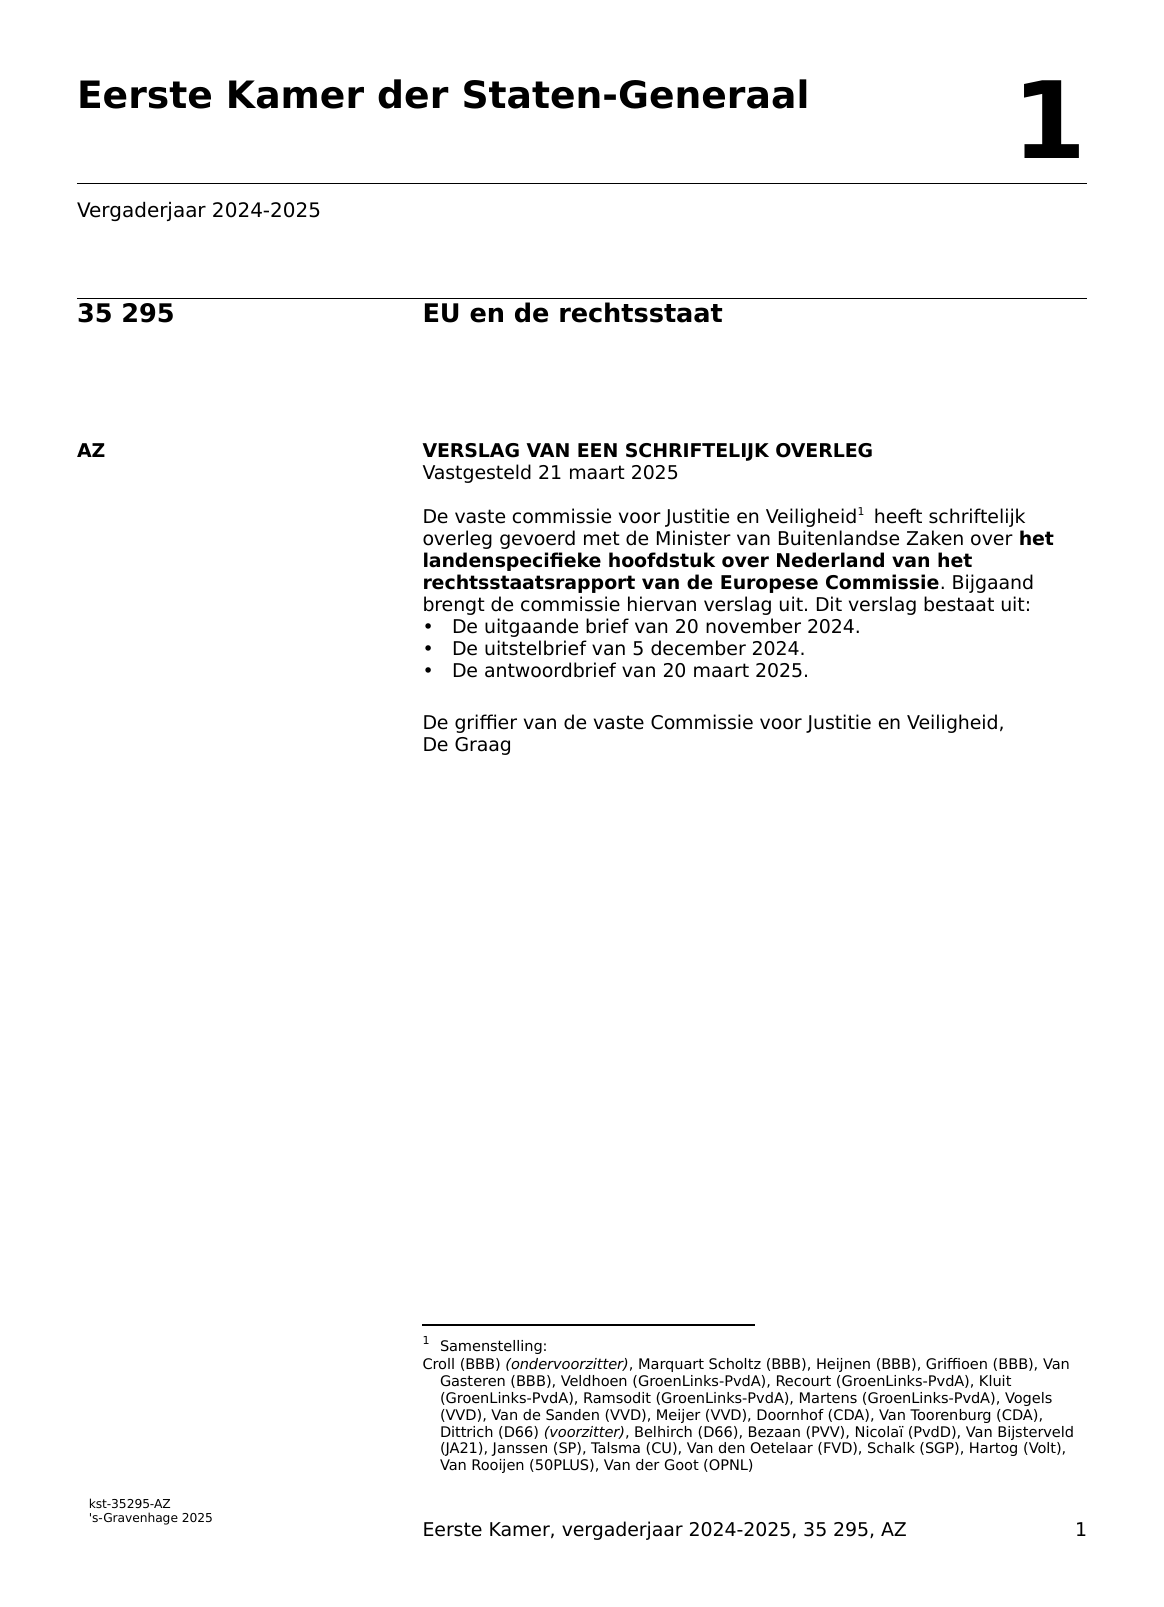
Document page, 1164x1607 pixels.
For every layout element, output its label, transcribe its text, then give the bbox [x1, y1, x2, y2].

text De vaste commissie voor Justitie en Veiligheid heeft schriftelijk overleg gevoerd met de Minister van Buitenlandse Zaken over het landenspecifieke hoofdstuk over Nederland van het rechtsstaatsrapport van de Europese Commissie. Bijgaand brengt de commissie hiervan verslag uit. Dit verslag bestaat uit: [422, 506, 1087, 616]
text Croll (BBB) (ondervoorzitter), Marquart Scholtz (BBB), Heijnen (BBB), Griffioen (BBB), Van Gasteren (BBB), Veldhoen (GroenLinks-PvdA), Recourt (GroenLinks-PvdA), Kluit (GroenLinks-PvdA), Ramsodit (GroenLinks-PvdA), Martens (GroenLinks-PvdA), Vogels (VVD), Van de Sanden (VVD), Meijer (VVD), Doornhof (CDA), Van Toorenburg (CDA), Dittrich (D66) (voorzitter), Belhirch (D66), Bezaan (PVV), Nicolaï (PvdD), Van Bijsterveld (JA21), Janssen (SP), Talsma (CU), Van den Oetelaar (FVD), Schalk (SGP), Hartog (Volt), Van Rooijen (50PLUS), Van der Goot (OPNL) [422, 1356, 1087, 1474]
text • De uitstelbrief van 5 december 2024. [422, 638, 1087, 660]
text • De antwoordbrief van 20 maart 2025. [422, 660, 1087, 682]
subtitle AZ VERSLAG VAN EEN SCHRIFTELIJK OVERLEG [77, 440, 1087, 462]
text Vastgesteld 21 maart 2025 [422, 462, 1087, 484]
table_cell Vergaderjaar 2024-2025 [77, 184, 1087, 298]
table_header Eerste Kamer der Staten-Generaal [77, 59, 886, 183]
text • De uitgaande brief van 20 november 2024. [422, 616, 1087, 638]
text kst-35295-AZ [88, 1497, 323, 1511]
text 's-Gravenhage 2025 [88, 1511, 323, 1525]
subtitle 35 295 EU en de rechtsstaat [77, 299, 1087, 329]
text Samenstelling: [422, 1334, 1087, 1356]
table_header 1 [886, 59, 1087, 183]
text De griffier van de vaste Commissie voor Justitie en Veiligheid, De Graag [422, 712, 1087, 756]
